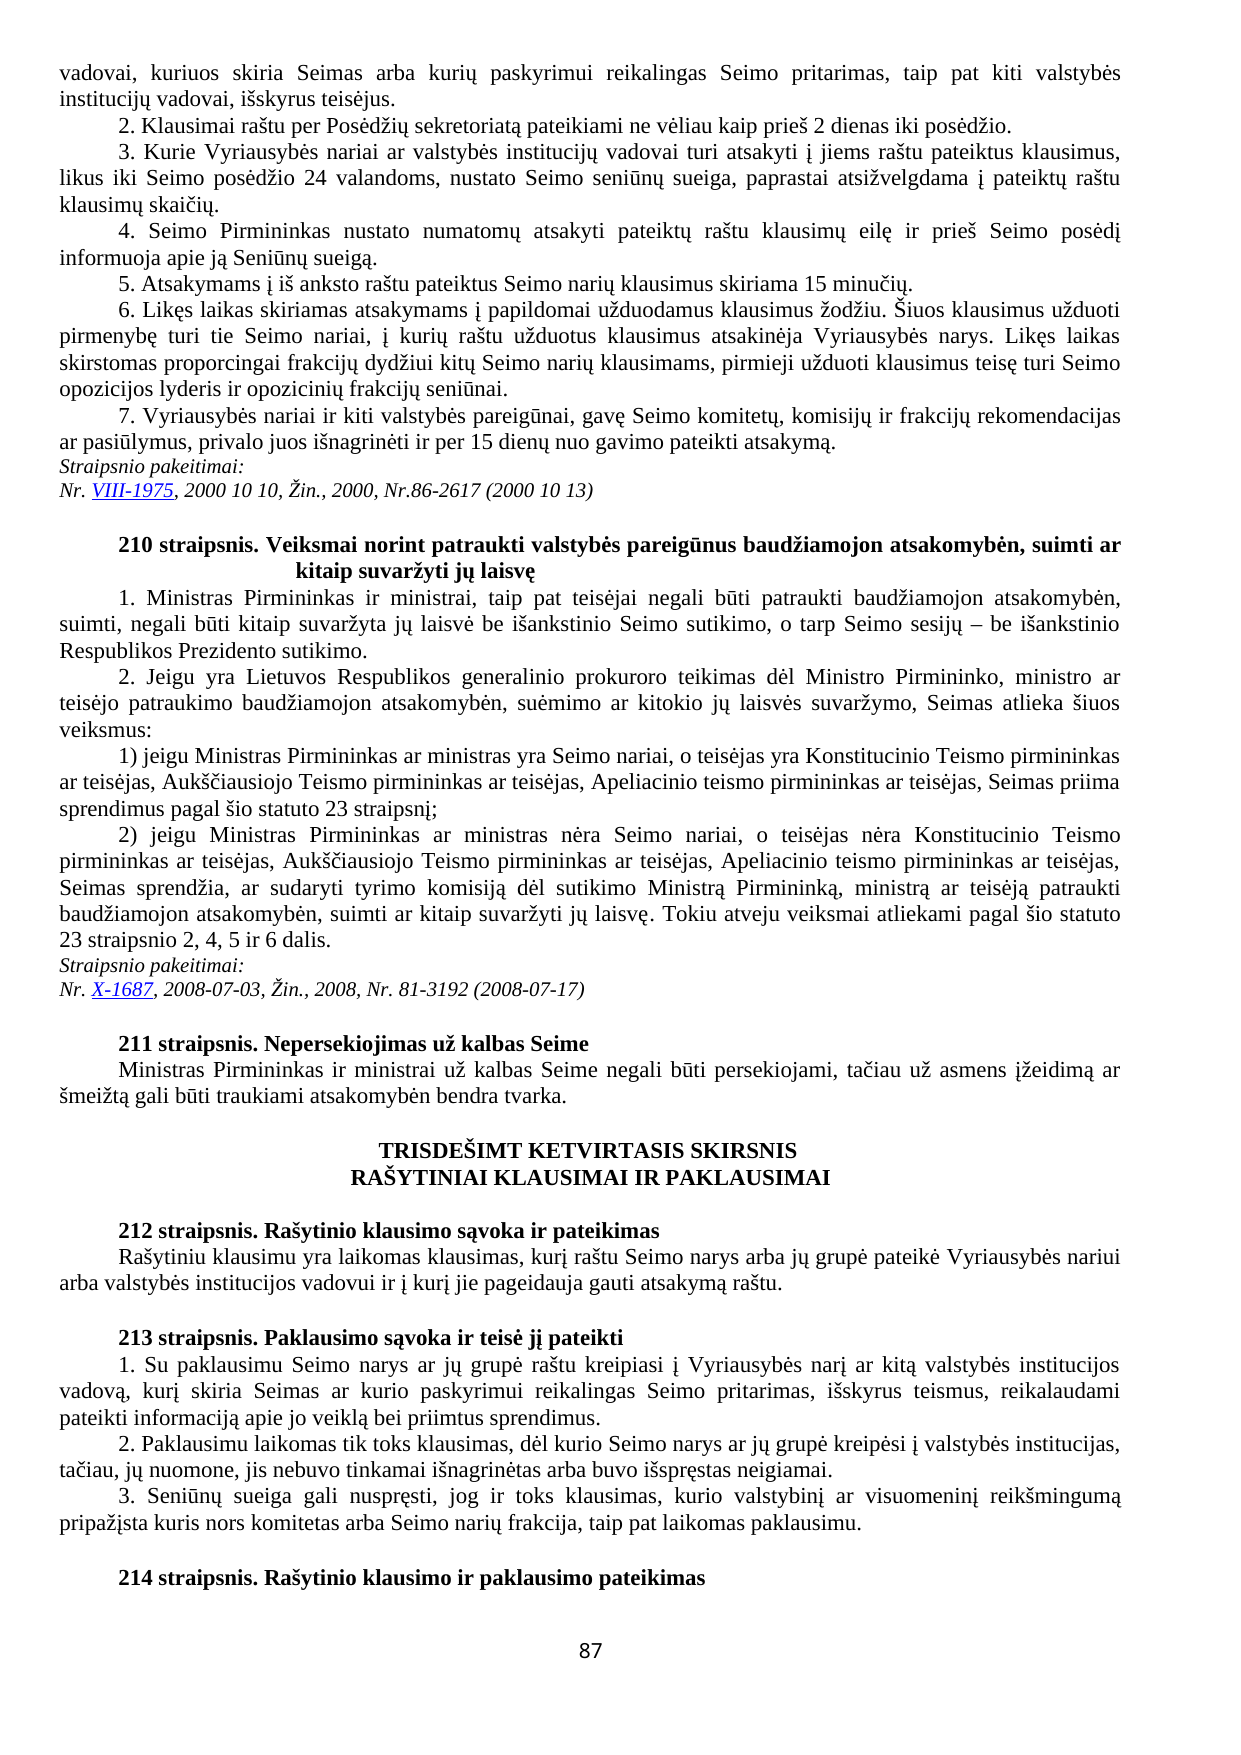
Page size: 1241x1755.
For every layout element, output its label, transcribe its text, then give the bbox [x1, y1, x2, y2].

text 6. Likęs laikas skiriamas atsakymams į papildomai užduodamus klausimus žodžiu. Šiuos klausimus užduoti pirmenybę turi tie Seimo nariai, į kurių raštu užduotus klausimus atsakinėja Vyriausybės narys. Likęs laikas skirstomas proporcingai frakcijų dydžiui kitų Seimo narių klausimams, pirmieji užduoti klausimus teisę turi Seimo opozicijos lyderis ir opozicinių frakcijų seniūnai. [59, 296, 1122, 402]
text 2. Klausimai raštu per Posėdžių sekretoriatą pateikiami ne vėliau kaip prieš 2 dienas iki posėdžio. [59, 112, 1122, 138]
text 2. Jeigu yra Lietuvos Respublikos generalinio prokuroro teikimas dėl Ministro Pirmininko, ministro ar teisėjo patraukimo baudžiamojon atsakomybėn, suėmimo ar kitokio jų laisvės suvaržymo, Seimas atlieka šiuos veiksmus: [59, 663, 1122, 742]
text 7. Vyriausybės nariai ir kiti valstybės pareigūnai, gavę Seimo komitetų, komisijų ir frakcijų rekomendacijas ar pasiūlymus, privalo juos išnagrinėti ir per 15 dienų nuo gavimo pateikti atsakymą. [59, 402, 1122, 454]
text 1) jeigu Ministras Pirmininkas ar ministras yra Seimo nariai, o teisėjas yra Konstitucinio Teismo pirmininkas ar teisėjas, Aukščiausiojo Teismo pirmininkas ar teisėjas, Apeliacinio teismo pirmininkas ar teisėjas, Seimas priima sprendimus pagal šio statuto 23 straipsnį; [59, 742, 1122, 821]
text 213 straipsnis. Paklausimo sąvoka ir teisė jį pateikti [59, 1324, 1122, 1351]
text TRISDEŠIMT KETVIRTASIS SKIRSNIS [59, 1138, 1122, 1164]
text 3. Seniūnų sueiga gali nuspręsti, jog ir toks klausimas, kurio valstybinį ar visuomeninį reikšmingumą pripažįsta kuris nors komitetas arba Seimo narių frakcija, taip pat laikomas paklausimu. [59, 1483, 1122, 1535]
text 214 straipsnis. Rašytinio klausimo ir paklausimo pateikimas [59, 1564, 1122, 1590]
text 4. Seimo Pirmininkas nustato numatomų atsakyti pateiktų raštu klausimų eilę ir prieš Seimo posėdį informuoja apie ją Seniūnų sueigą. [59, 217, 1122, 270]
text Nr. VIII-1975, 2000 10 10, Žin., 2000, Nr.86-2617 (2000 10 13) [59, 478, 1122, 502]
text Straipsnio pakeitimai: [59, 953, 1122, 977]
text 2) jeigu Ministras Pirmininkas ar ministras nėra Seimo nariai, o teisėjas nėra Konstitucinio Teismo pirmininkas ar teisėjas, Aukščiausiojo Teismo pirmininkas ar teisėjas, Apeliacinio teismo pirmininkas ar teisėjas, Seimas sprendžia, ar sudaryti tyrimo komisiją dėl sutikimo Ministrą Pirmininką, ministrą ar teisėją patraukti baudžiamojon atsakomybėn, suimti ar kitaip suvaržyti jų laisvę. Tokiu atveju veiksmai atliekami pagal šio statuto 23 straipsnio 2, 4, 5 ir 6 dalis. [59, 821, 1122, 953]
text 1. Su paklausimu Seimo narys ar jų grupė raštu kreipiasi į Vyriausybės narį ar kitą valstybės institucijos vadovą, kurį skiria Seimas ar kurio paskyrimui reikalingas Seimo pritarimas, išskyrus teismus, reikalaudami pateikti informaciją apie jo veiklą bei priimtus sprendimus. [59, 1351, 1122, 1430]
text RAŠYTINIAI KLAUSIMAI IR PAKLAUSIMAI [59, 1164, 1122, 1190]
text 212 straipsnis. Rašytinio klausimo sąvoka ir pateikimas [59, 1217, 1122, 1243]
text 3. Kurie Vyriausybės nariai ar valstybės institucijų vadovai turi atsakyti į jiems raštu pateiktus klausimus, likus iki Seimo posėdžio 24 valandoms, nustato Seimo seniūnų sueiga, paprastai atsižvelgdama į pateiktų raštu klausimų skaičių. [59, 138, 1122, 217]
text Ministras Pirmininkas ir ministrai už kalbas Seime negali būti persekiojami, tačiau už asmens įžeidimą ar šmeižtą gali būti traukiami atsakomybėn bendra tvarka. [59, 1056, 1122, 1109]
text Rašytiniu klausimu yra laikomas klausimas, kurį raštu Seimo narys arba jų grupė pateikė Vyriausybės nariui arba valstybės institucijos vadovui ir į kurį jie pageidauja gauti atsakymą raštu. [59, 1243, 1122, 1296]
text Nr. X-1687, 2008-07-03, Žin., 2008, Nr. 81-3192 (2008-07-17) [59, 977, 1122, 1001]
text Straipsnio pakeitimai: [59, 454, 1122, 478]
text 5. Atsakymams į iš anksto raštu pateiktus Seimo narių klausimus skiriama 15 minučių. [59, 270, 1122, 296]
text 211 straipsnis. Nepersekiojimas už kalbas Seime [59, 1030, 1122, 1056]
text 2. Paklausimu laikomas tik toks klausimas, dėl kurio Seimo narys ar jų grupė kreipėsi į valstybės institucijas, tačiau, jų nuomone, jis nebuvo tinkamai išnagrinėtas arba buvo išspręstas neigiamai. [59, 1430, 1122, 1483]
text vadovai, kuriuos skiria Seimas arba kurių paskyrimui reikalingas Seimo pritarimas, taip pat kiti valstybės institucijų vadovai, išskyrus teisėjus. [59, 59, 1122, 112]
text 1. Ministras Pirmininkas ir ministrai, taip pat teisėjai negali būti patraukti baudžiamojon atsakomybėn, suimti, negali būti kitaip suvaržyta jų laisvė be išankstinio Seimo sutikimo, o tarp Seimo sesijų – be išankstinio Respublikos Prezidento sutikimo. [59, 584, 1122, 663]
text 210 straipsnis. Veiksmai norint patraukti valstybės pareigūnus baudžiamojon atsakomybėn, suimti ar kitaip suvaržyti jų laisvę [118, 531, 1122, 584]
